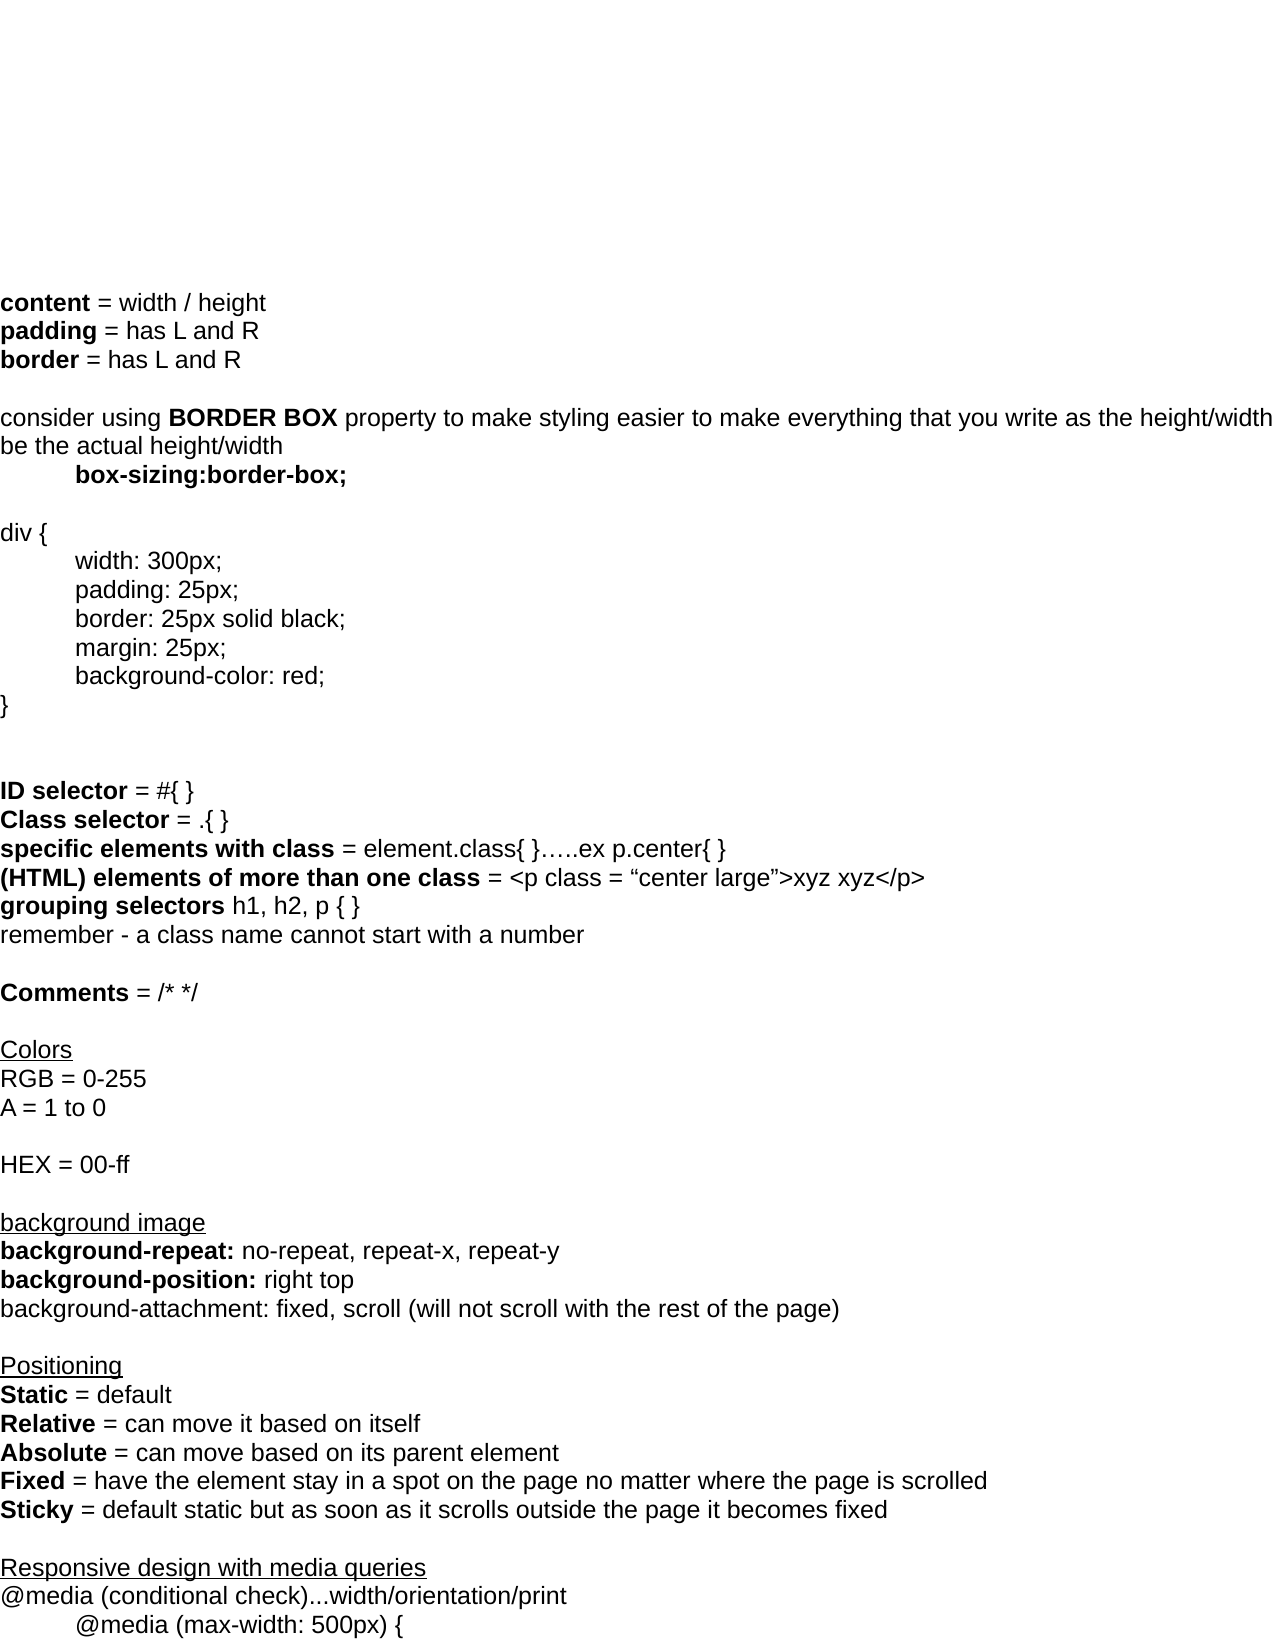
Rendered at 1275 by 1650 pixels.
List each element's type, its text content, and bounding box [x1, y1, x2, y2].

text @media (max-width: 500px) { [0, 1610, 1275, 1639]
text @media (conditional check)...width/orientation/print [0, 1581, 1275, 1610]
text Fixed = have the element stay in a spot on the page no matter where the page is scrolled [0, 1466, 1275, 1495]
text Relative = can move it based on itself [0, 1409, 1275, 1437]
text div { [0, 517, 1275, 546]
text border: 25px solid black; [0, 604, 1275, 632]
text ID selector = #{ } [0, 776, 1275, 805]
text background image [0, 1207, 1275, 1236]
text Absolute = can move based on its parent element [0, 1437, 1275, 1466]
text background-position: right top [0, 1265, 1275, 1294]
text HEX = 00-ff [0, 1150, 1275, 1179]
text consider using BORDER BOX property to make styling easier to make everything that you write as the height/width be the actual height/width [0, 402, 1275, 460]
text content = width / height [0, 287, 1275, 316]
text specific elements with class = element.class{ }…..ex p.center{ } [0, 834, 1275, 862]
text Positioning [0, 1351, 1275, 1380]
text A = 1 to 0 [0, 1092, 1275, 1121]
text padding: 25px; [0, 575, 1275, 604]
text (HTML) elements of more than one class = <p class = “center large”>xyz xyz</p> [0, 862, 1275, 891]
text width: 300px; [0, 546, 1275, 575]
text Static = default [0, 1380, 1275, 1409]
text } [0, 690, 1275, 719]
text RGB = 0-255 [0, 1064, 1275, 1092]
text Colors [0, 1035, 1275, 1064]
text background-color: red; [0, 661, 1275, 690]
text grouping selectors h1, h2, p { } [0, 891, 1275, 920]
text remember - a class name cannot start with a number [0, 920, 1275, 949]
text Responsive design with media queries [0, 1552, 1275, 1581]
text padding = has L and R [0, 316, 1275, 345]
text Class selector = .{ } [0, 805, 1275, 834]
text box-sizing:border-box; [0, 460, 1275, 489]
text Sticky = default static but as soon as it scrolls outside the page it becomes fixed [0, 1495, 1275, 1524]
text margin: 25px; [0, 632, 1275, 661]
text Comments = /* */ [0, 977, 1275, 1006]
text background-attachment: fixed, scroll (will not scroll with the rest of the page) [0, 1294, 1275, 1322]
text background-repeat: no-repeat, repeat-x, repeat-y [0, 1236, 1275, 1265]
text border = has L and R [0, 345, 1275, 374]
